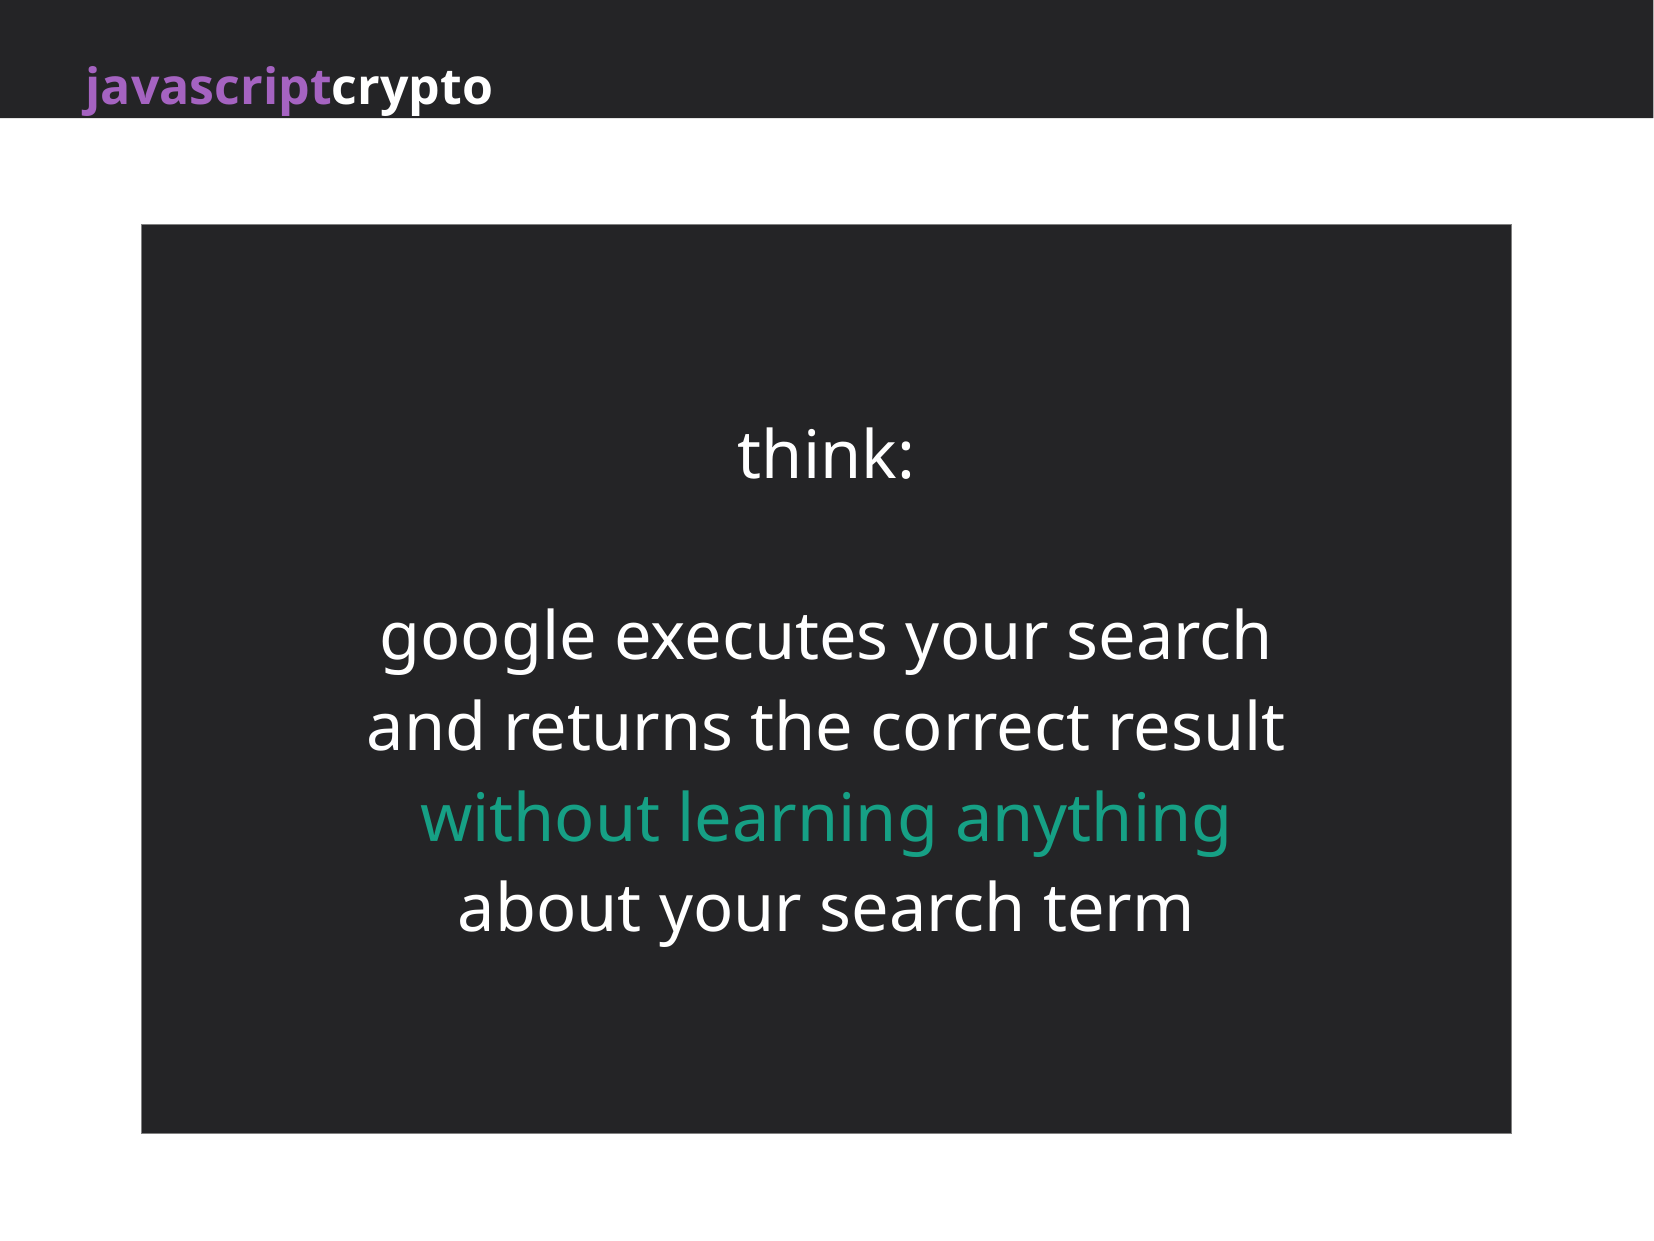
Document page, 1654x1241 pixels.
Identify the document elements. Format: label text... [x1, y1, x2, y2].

text_box javascriptcrypto [70, 43, 544, 119]
text_box think: google executes your search and returns the correct result without learning anything about your search term [141, 224, 1512, 1134]
text_box [0, 0, 1654, 119]
text_box [165, 531, 1441, 1087]
